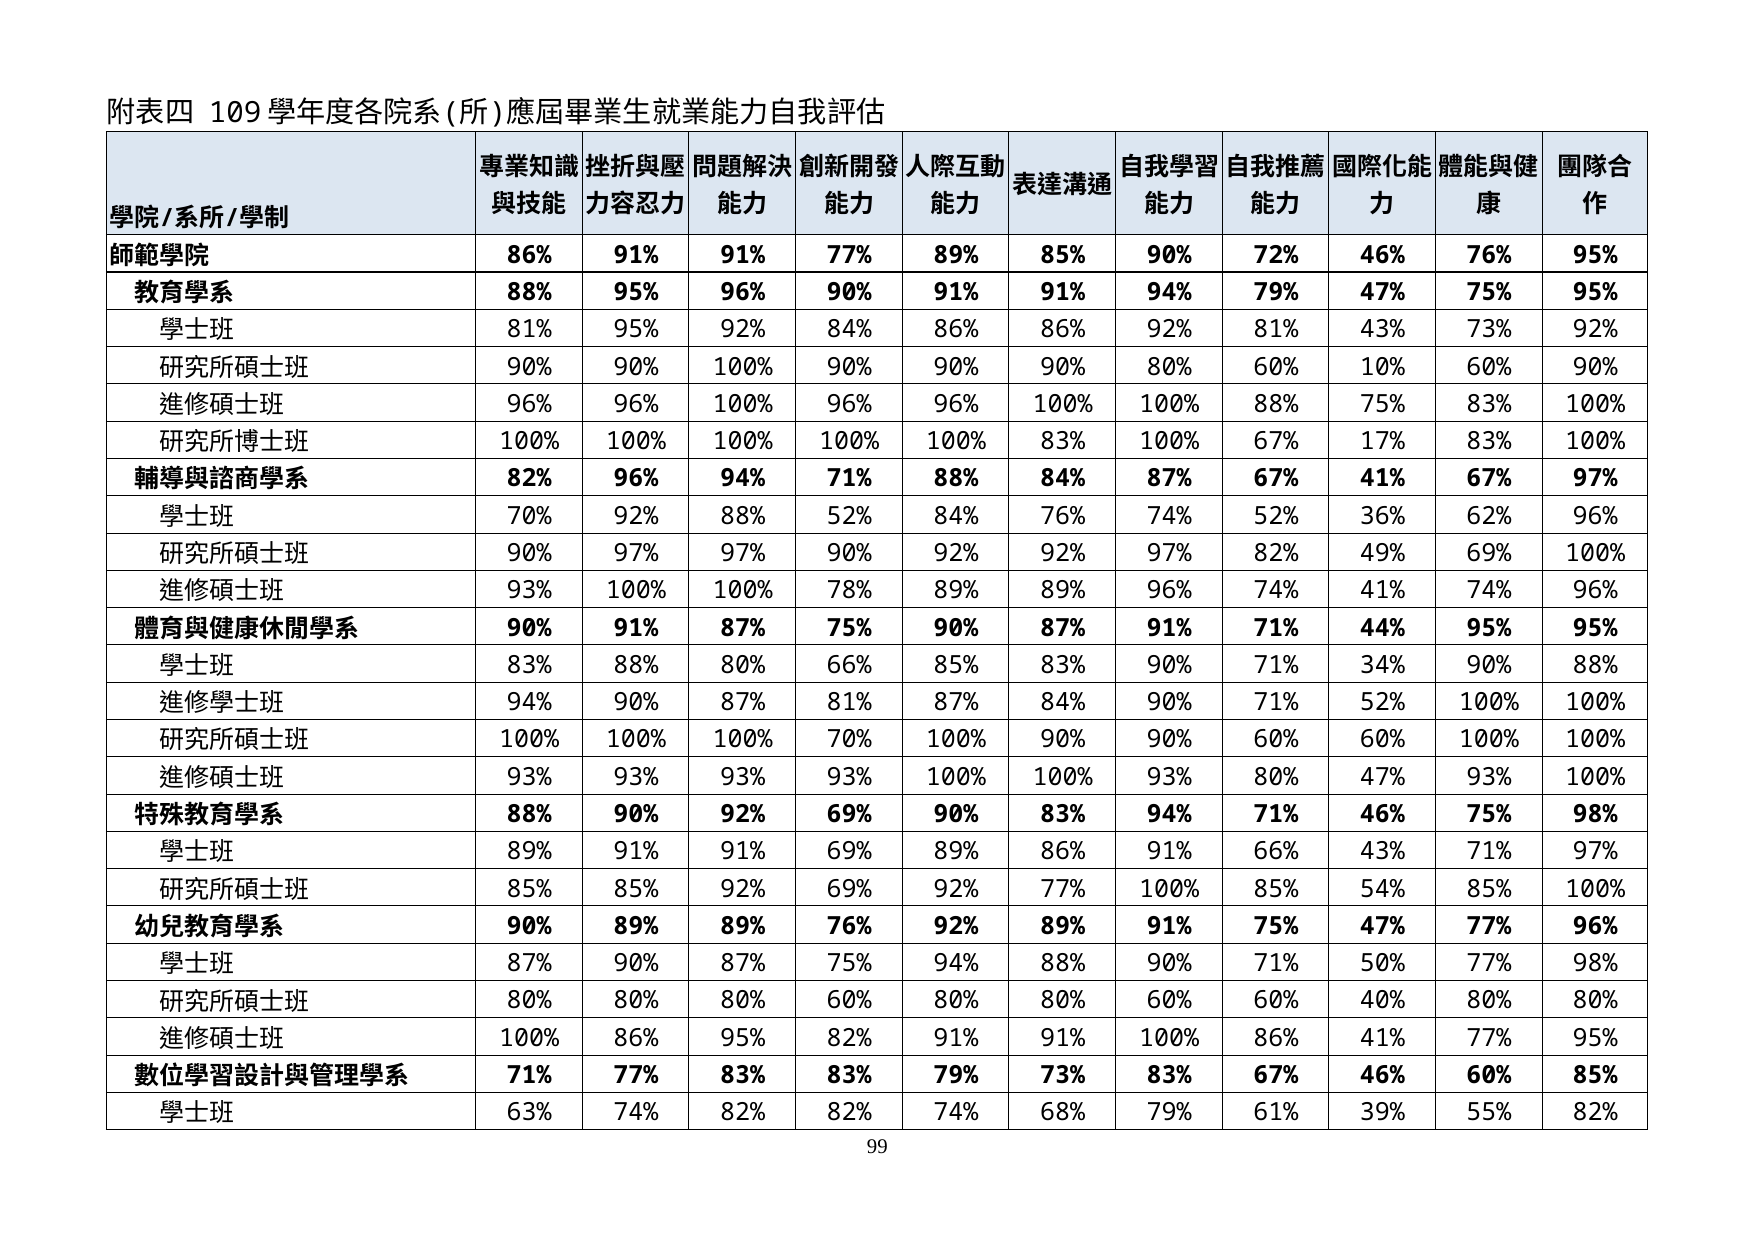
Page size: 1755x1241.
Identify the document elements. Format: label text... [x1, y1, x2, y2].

table_cell 93% [1116, 757, 1222, 793]
table_cell 92% [689, 869, 795, 905]
table_cell 100% [476, 720, 582, 756]
table_cell 80% [1543, 981, 1647, 1017]
table_cell 75% [1436, 795, 1542, 831]
table_cell 90% [903, 795, 1008, 831]
table_cell 86% [1009, 310, 1115, 346]
table_header 國際化能力 [1329, 132, 1435, 234]
table_cell 100% [1543, 683, 1647, 719]
table_cell 88% [476, 273, 582, 309]
table_cell 100% [689, 384, 795, 421]
subtitle 附表四 109學年度各院系(所)應屆畢業生就業能力自我評估 [106, 89, 1648, 131]
table_cell 69% [796, 832, 902, 868]
table_cell 88% [1543, 645, 1647, 682]
table_cell 88% [476, 795, 582, 831]
table_cell 91% [1116, 608, 1222, 644]
table_cell 83% [1116, 1056, 1222, 1092]
table_cell 88% [689, 496, 795, 532]
table_cell 60% [1223, 981, 1328, 1017]
table_cell 93% [476, 571, 582, 607]
table_cell 95% [583, 310, 688, 346]
table_cell 77% [583, 1056, 688, 1092]
table_cell 100% [1116, 384, 1222, 421]
table_cell 100% [1009, 384, 1115, 421]
table_cell 輔導與諮商學系 [107, 459, 475, 495]
table_cell 85% [1543, 1056, 1647, 1092]
table_cell 83% [689, 1056, 795, 1092]
table_cell 83% [1436, 384, 1542, 421]
table_cell 研究所碩士班 [107, 347, 475, 383]
table_cell 進修學士班 [107, 683, 475, 719]
table_cell 88% [903, 459, 1008, 495]
table_header 學院/系所/學制 [107, 132, 475, 234]
table_cell 50% [1329, 944, 1435, 980]
table_cell 74% [903, 1093, 1008, 1129]
table_cell 100% [689, 571, 795, 607]
table_cell 91% [583, 832, 688, 868]
table_cell 88% [1009, 944, 1115, 980]
table_cell 92% [903, 906, 1008, 943]
table_cell 79% [903, 1056, 1008, 1092]
table_cell 78% [796, 571, 902, 607]
table_cell 95% [583, 273, 688, 309]
table_cell 77% [1009, 869, 1115, 905]
table_cell 100% [689, 720, 795, 756]
table_cell 43% [1329, 832, 1435, 868]
table_cell 學士班 [107, 496, 475, 532]
table_cell 幼兒教育學系 [107, 906, 475, 943]
table_cell 87% [689, 608, 795, 644]
table_cell 91% [1009, 273, 1115, 309]
table_cell 63% [476, 1093, 582, 1129]
table_cell 67% [1223, 459, 1328, 495]
table_cell 100% [1543, 720, 1647, 756]
table_cell 60% [1436, 1056, 1542, 1092]
table_cell 100% [1543, 384, 1647, 421]
table_cell 91% [689, 235, 795, 271]
table_cell 41% [1329, 459, 1435, 495]
table_cell 46% [1329, 795, 1435, 831]
table_cell 17% [1329, 422, 1435, 458]
table_cell 教育學系 [107, 273, 475, 309]
table_cell 研究所碩士班 [107, 720, 475, 756]
table_cell 79% [1223, 273, 1328, 309]
table_cell 97% [1116, 534, 1222, 570]
table_cell 進修碩士班 [107, 1018, 475, 1054]
table_cell 100% [1436, 683, 1542, 719]
table_cell 60% [1116, 981, 1222, 1017]
table_cell 84% [1009, 459, 1115, 495]
table_cell 96% [689, 273, 795, 309]
table_cell 62% [1436, 496, 1542, 532]
table_cell 91% [903, 1018, 1008, 1054]
table_cell 55% [1436, 1093, 1542, 1129]
table_header 創新開發能力 [796, 132, 902, 234]
table_cell 87% [476, 944, 582, 980]
table_cell 100% [1116, 422, 1222, 458]
table_cell 97% [1543, 832, 1647, 868]
table_cell 93% [796, 757, 902, 793]
table_cell 97% [583, 534, 688, 570]
table_cell 34% [1329, 645, 1435, 682]
table_cell 95% [1543, 235, 1647, 271]
table_cell 87% [1116, 459, 1222, 495]
table_cell 83% [1436, 422, 1542, 458]
table_cell 100% [1009, 757, 1115, 793]
table_cell 89% [689, 906, 795, 943]
table_cell 93% [476, 757, 582, 793]
table_cell 91% [583, 608, 688, 644]
table_cell 90% [476, 534, 582, 570]
table_cell 88% [583, 645, 688, 682]
table_header 體能與健康 [1436, 132, 1542, 234]
table_cell 90% [1116, 235, 1222, 271]
table_cell 71% [1223, 683, 1328, 719]
table_cell 10% [1329, 347, 1435, 383]
table_cell 90% [1116, 645, 1222, 682]
table_cell 85% [1009, 235, 1115, 271]
table_cell 100% [1543, 869, 1647, 905]
table_cell 74% [583, 1093, 688, 1129]
table_cell 88% [1223, 384, 1328, 421]
table_cell 49% [1329, 534, 1435, 570]
table_cell 86% [1223, 1018, 1328, 1054]
table_cell 90% [903, 347, 1008, 383]
table_header 自我學習能力 [1116, 132, 1222, 234]
table_cell 100% [476, 422, 582, 458]
table_cell 90% [476, 608, 582, 644]
table_cell 81% [476, 310, 582, 346]
table_cell 77% [1436, 1018, 1542, 1054]
table_cell 74% [1223, 571, 1328, 607]
table_cell 71% [1436, 832, 1542, 868]
table_cell 96% [583, 459, 688, 495]
table_cell 90% [903, 608, 1008, 644]
table_cell 75% [1436, 273, 1542, 309]
table_cell 87% [689, 944, 795, 980]
table_cell 39% [1329, 1093, 1435, 1129]
table_cell 83% [476, 645, 582, 682]
table_cell 82% [796, 1093, 902, 1129]
table_cell 91% [1116, 906, 1222, 943]
table_cell 80% [1116, 347, 1222, 383]
table_cell 94% [1116, 795, 1222, 831]
table_cell 74% [1436, 571, 1542, 607]
table_cell 77% [1436, 944, 1542, 980]
table_cell 70% [476, 496, 582, 532]
table_cell 90% [583, 683, 688, 719]
table_cell 83% [796, 1056, 902, 1092]
table_cell 84% [796, 310, 902, 346]
table_cell 數位學習設計與管理學系 [107, 1056, 475, 1092]
table_cell 44% [1329, 608, 1435, 644]
table_cell 73% [1009, 1056, 1115, 1092]
table_cell 92% [689, 310, 795, 346]
table_cell 60% [1223, 347, 1328, 383]
table_cell 100% [796, 422, 902, 458]
table_cell 100% [476, 1018, 582, 1054]
table_cell 體育與健康休閒學系 [107, 608, 475, 644]
table_cell 82% [1543, 1093, 1647, 1129]
table_cell 89% [583, 906, 688, 943]
table_cell 90% [583, 347, 688, 383]
table_cell 60% [1329, 720, 1435, 756]
table_cell 91% [689, 832, 795, 868]
table_cell 學士班 [107, 944, 475, 980]
table_cell 91% [583, 235, 688, 271]
table_cell 85% [1436, 869, 1542, 905]
table_cell 52% [1329, 683, 1435, 719]
table_cell 100% [1116, 869, 1222, 905]
table_cell 92% [1543, 310, 1647, 346]
table_cell 41% [1329, 1018, 1435, 1054]
table_cell 95% [1543, 273, 1647, 309]
table_cell 71% [1223, 645, 1328, 682]
table_cell 85% [903, 645, 1008, 682]
table_cell 73% [1436, 310, 1542, 346]
table_cell 77% [1436, 906, 1542, 943]
table_cell 77% [796, 235, 902, 271]
table_cell 86% [903, 310, 1008, 346]
table_cell 71% [1223, 608, 1328, 644]
table_cell 84% [903, 496, 1008, 532]
table_cell 89% [476, 832, 582, 868]
table_cell 90% [796, 534, 902, 570]
table_cell 89% [1009, 571, 1115, 607]
table_header 挫折與壓力容忍力 [583, 132, 688, 234]
table_cell 92% [1116, 310, 1222, 346]
table_cell 96% [1543, 571, 1647, 607]
table_cell 69% [796, 869, 902, 905]
table_cell 69% [796, 795, 902, 831]
table_cell 89% [903, 571, 1008, 607]
table_cell 89% [903, 832, 1008, 868]
table_header 表達溝通 [1009, 132, 1115, 234]
table_cell 97% [689, 534, 795, 570]
table_cell 100% [583, 720, 688, 756]
table_cell 46% [1329, 235, 1435, 271]
table_cell 60% [1223, 720, 1328, 756]
table_cell 94% [903, 944, 1008, 980]
table_cell 90% [476, 347, 582, 383]
table_cell 92% [903, 534, 1008, 570]
table_cell 75% [1223, 906, 1328, 943]
table_cell 85% [1223, 869, 1328, 905]
table_cell 90% [1009, 347, 1115, 383]
table_cell 100% [1543, 757, 1647, 793]
table_cell 79% [1116, 1093, 1222, 1129]
table_cell 研究所碩士班 [107, 981, 475, 1017]
table_cell 80% [1009, 981, 1115, 1017]
table_cell 90% [796, 273, 902, 309]
table_cell 94% [1116, 273, 1222, 309]
table_cell 100% [583, 422, 688, 458]
table_cell 81% [796, 683, 902, 719]
table_cell 74% [1116, 496, 1222, 532]
table_cell 90% [1116, 944, 1222, 980]
table_cell 96% [583, 384, 688, 421]
table_header 專業知識與技能 [476, 132, 582, 234]
table_header 人際互動能力 [903, 132, 1008, 234]
table_cell 95% [689, 1018, 795, 1054]
table_cell 100% [903, 757, 1008, 793]
table_cell 60% [1436, 347, 1542, 383]
table_cell 89% [903, 235, 1008, 271]
table_cell 師範學院 [107, 235, 475, 271]
table_cell 95% [1436, 608, 1542, 644]
table_cell 100% [583, 571, 688, 607]
table_cell 100% [1116, 1018, 1222, 1054]
table_cell 66% [1223, 832, 1328, 868]
table_cell 87% [1009, 608, 1115, 644]
table_cell 80% [689, 981, 795, 1017]
table_cell 54% [1329, 869, 1435, 905]
table_cell 96% [796, 384, 902, 421]
table_header 自我推薦能力 [1223, 132, 1328, 234]
table_cell 91% [903, 273, 1008, 309]
table_cell 98% [1543, 944, 1647, 980]
table_cell 95% [1543, 1018, 1647, 1054]
table_cell 43% [1329, 310, 1435, 346]
table_cell 47% [1329, 273, 1435, 309]
table_cell 87% [903, 683, 1008, 719]
table_cell 67% [1223, 422, 1328, 458]
table_cell 92% [689, 795, 795, 831]
table_cell 83% [1009, 645, 1115, 682]
table_cell 91% [1116, 832, 1222, 868]
table_cell 86% [476, 235, 582, 271]
table_cell 75% [796, 608, 902, 644]
table_cell 84% [1009, 683, 1115, 719]
table_cell 72% [1223, 235, 1328, 271]
table_cell 70% [796, 720, 902, 756]
table_cell 研究所碩士班 [107, 534, 475, 570]
table_cell 40% [1329, 981, 1435, 1017]
table_cell 85% [476, 869, 582, 905]
table_cell 90% [1116, 683, 1222, 719]
table_cell 學士班 [107, 645, 475, 682]
table_cell 90% [796, 347, 902, 383]
table_cell 41% [1329, 571, 1435, 607]
table_cell 學士班 [107, 832, 475, 868]
table_cell 96% [476, 384, 582, 421]
table_cell 67% [1223, 1056, 1328, 1092]
table_cell 71% [1223, 944, 1328, 980]
table_cell 研究所碩士班 [107, 869, 475, 905]
table_cell 93% [583, 757, 688, 793]
table_cell 100% [903, 720, 1008, 756]
table_cell 100% [903, 422, 1008, 458]
table_cell 90% [1116, 720, 1222, 756]
table_cell 100% [1543, 534, 1647, 570]
table_cell 71% [796, 459, 902, 495]
table_cell 52% [1223, 496, 1328, 532]
table_cell 91% [1009, 1018, 1115, 1054]
table_cell 85% [583, 869, 688, 905]
table_cell 94% [689, 459, 795, 495]
table_cell 100% [689, 347, 795, 383]
table_cell 80% [1436, 981, 1542, 1017]
table_cell 90% [476, 906, 582, 943]
table_cell 71% [476, 1056, 582, 1092]
table_cell 60% [796, 981, 902, 1017]
table_cell 83% [1009, 795, 1115, 831]
table_cell 82% [476, 459, 582, 495]
table_cell 96% [1543, 496, 1647, 532]
table_cell 75% [1329, 384, 1435, 421]
table_cell 進修碩士班 [107, 384, 475, 421]
table_cell 47% [1329, 906, 1435, 943]
table_cell 82% [689, 1093, 795, 1129]
table_cell 61% [1223, 1093, 1328, 1129]
table_cell 80% [1223, 757, 1328, 793]
table_cell 67% [1436, 459, 1542, 495]
table_cell 89% [1009, 906, 1115, 943]
table_cell 71% [1223, 795, 1328, 831]
table_cell 95% [1543, 608, 1647, 644]
table_cell 92% [903, 869, 1008, 905]
table_cell 研究所博士班 [107, 422, 475, 458]
table_cell 80% [903, 981, 1008, 1017]
table_cell 46% [1329, 1056, 1435, 1092]
table_cell 92% [583, 496, 688, 532]
table_cell 96% [1543, 906, 1647, 943]
table_cell 86% [583, 1018, 688, 1054]
table_cell 96% [1116, 571, 1222, 607]
table_cell 80% [689, 645, 795, 682]
table_cell 進修碩士班 [107, 757, 475, 793]
table_cell 90% [1543, 347, 1647, 383]
table_cell 76% [1009, 496, 1115, 532]
table_cell 81% [1223, 310, 1328, 346]
table_cell 90% [1436, 645, 1542, 682]
table_cell 83% [1009, 422, 1115, 458]
table_cell 100% [1543, 422, 1647, 458]
table_cell 92% [1009, 534, 1115, 570]
table_cell 47% [1329, 757, 1435, 793]
table_cell 66% [796, 645, 902, 682]
table_header 團隊合作 [1543, 132, 1647, 234]
table_cell 學士班 [107, 310, 475, 346]
table_cell 100% [1436, 720, 1542, 756]
table_cell 75% [796, 944, 902, 980]
table_cell 87% [689, 683, 795, 719]
table_cell 學士班 [107, 1093, 475, 1129]
table_cell 98% [1543, 795, 1647, 831]
table_cell 93% [1436, 757, 1542, 793]
table_cell 96% [903, 384, 1008, 421]
table_cell 90% [583, 795, 688, 831]
table_cell 94% [476, 683, 582, 719]
table_cell 93% [689, 757, 795, 793]
table_cell 100% [689, 422, 795, 458]
table_cell 76% [796, 906, 902, 943]
table_cell 特殊教育學系 [107, 795, 475, 831]
table_cell 82% [1223, 534, 1328, 570]
table_header 問題解決能力 [689, 132, 795, 234]
table_cell 68% [1009, 1093, 1115, 1129]
table_cell 82% [796, 1018, 902, 1054]
table_cell 69% [1436, 534, 1542, 570]
table_cell 90% [1009, 720, 1115, 756]
table_cell 80% [583, 981, 688, 1017]
table_cell 76% [1436, 235, 1542, 271]
table_cell 86% [1009, 832, 1115, 868]
table_cell 80% [476, 981, 582, 1017]
table_cell 52% [796, 496, 902, 532]
table_cell 97% [1543, 459, 1647, 495]
table_cell 36% [1329, 496, 1435, 532]
table_cell 進修碩士班 [107, 571, 475, 607]
table_cell 90% [583, 944, 688, 980]
